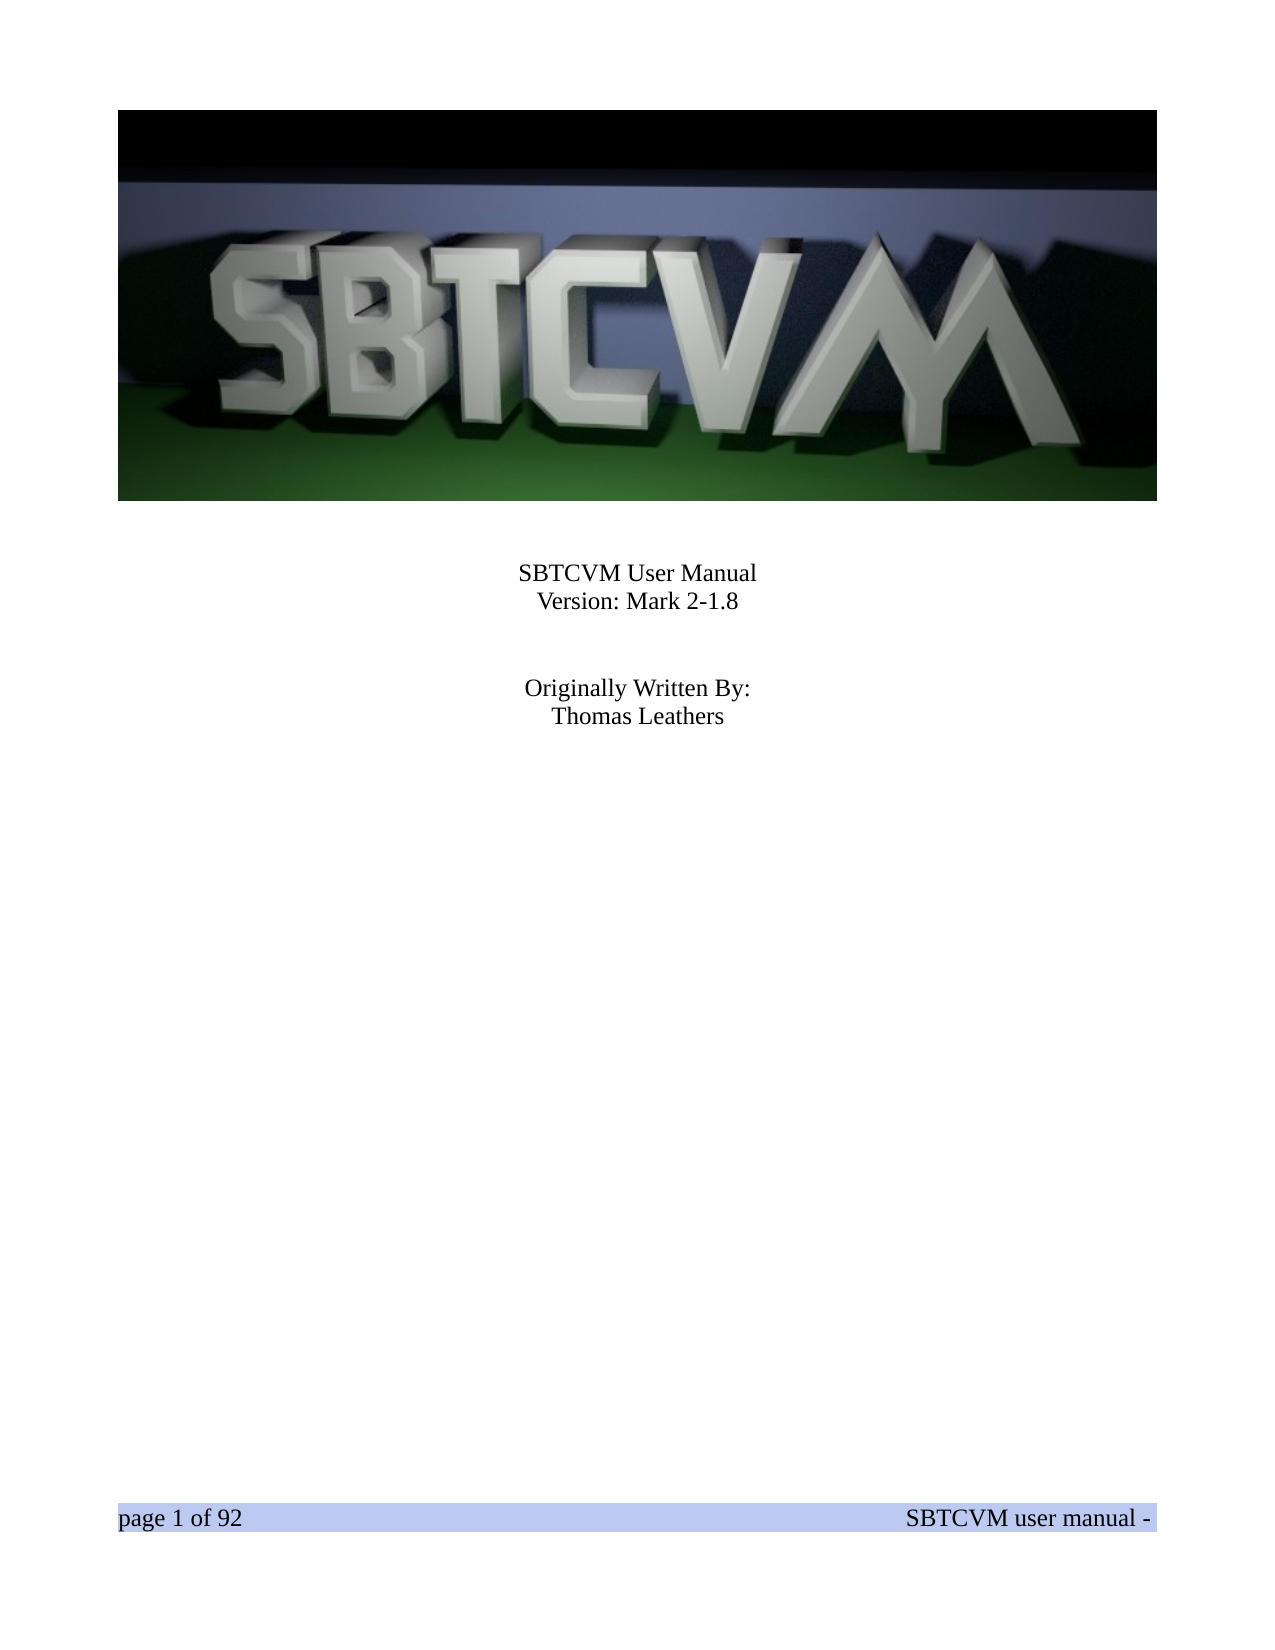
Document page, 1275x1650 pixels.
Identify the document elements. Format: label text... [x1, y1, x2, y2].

picture [118, 110, 1157, 501]
text SBTCVM User Manual [118, 558, 1157, 586]
text Version: Mark 2-1.8 [118, 586, 1157, 615]
text Originally Written By: [118, 673, 1157, 701]
text Thomas Leathers [118, 701, 1157, 730]
